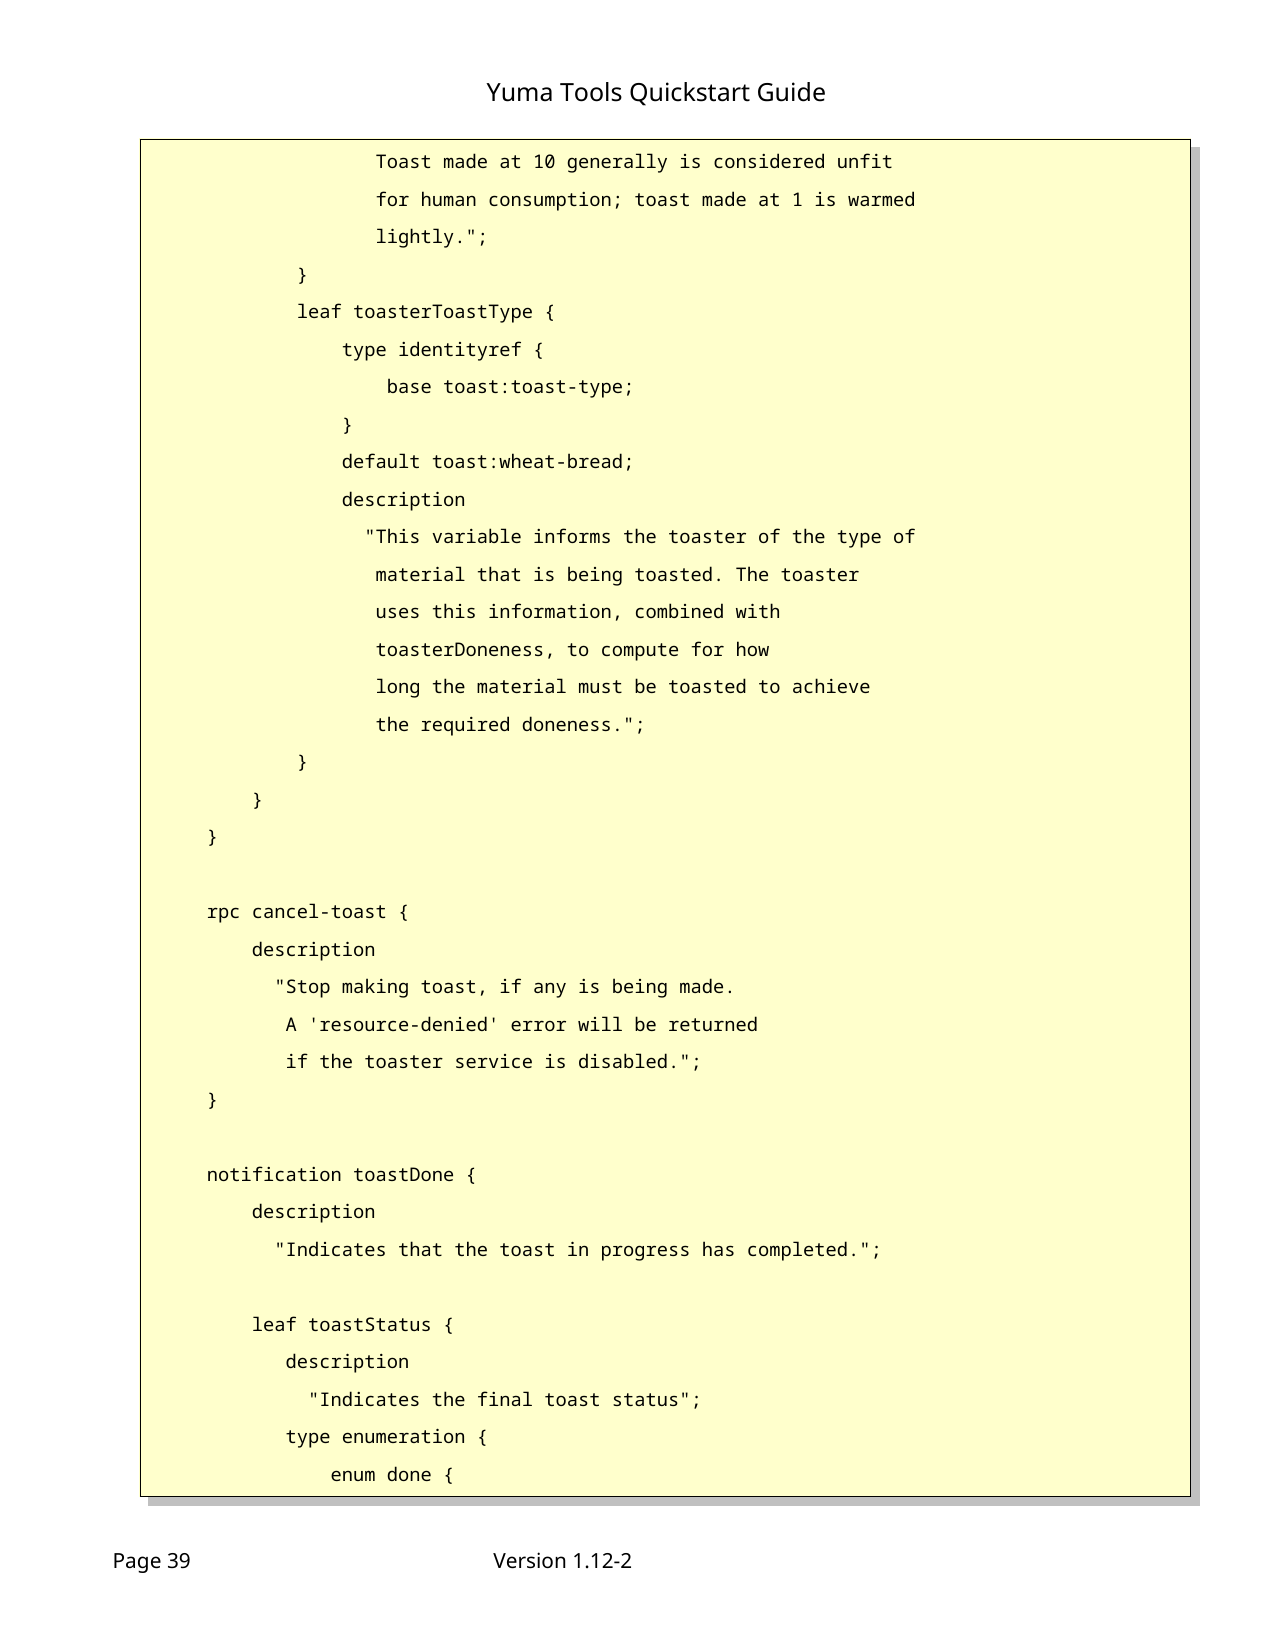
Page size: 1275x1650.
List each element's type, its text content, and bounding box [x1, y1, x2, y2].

text description [141, 476, 1190, 512]
text description [141, 1188, 1190, 1224]
text enum done { [141, 1451, 1190, 1496]
text leaf toasterToastType { [141, 288, 1190, 324]
text } [141, 813, 1190, 849]
text rpc cancel-toast { [141, 888, 1190, 924]
text if the toaster service is disabled."; [141, 1038, 1190, 1074]
text "This variable informs the toaster of the type of [141, 513, 1190, 549]
text notification toastDone { [141, 1151, 1190, 1187]
text long the material must be toasted to achieve [141, 663, 1190, 699]
text for human consumption; toast made at 1 is warmed [141, 176, 1190, 212]
text the required doneness."; [141, 701, 1190, 737]
text } [141, 738, 1190, 774]
text } [141, 776, 1190, 812]
text type enumeration { [141, 1413, 1190, 1449]
text Toast made at 10 generally is considered unfit [141, 140, 1190, 174]
text "Stop making toast, if any is being made. [141, 963, 1190, 999]
text material that is being toasted. The toaster [141, 551, 1190, 587]
text lightly."; [141, 213, 1190, 249]
text description [141, 1338, 1190, 1374]
text default toast:wheat-bread; [141, 438, 1190, 474]
text "Indicates that the toast in progress has completed."; [141, 1226, 1190, 1262]
text toasterDoneness, to compute for how [141, 626, 1190, 662]
text } [141, 1076, 1190, 1112]
text base toast:toast-type; [141, 363, 1190, 399]
text type identityref { [141, 326, 1190, 362]
text A 'resource-denied' error will be returned [141, 1001, 1190, 1037]
text "Indicates the final toast status"; [141, 1376, 1190, 1412]
text description [141, 926, 1190, 962]
text } [141, 251, 1190, 287]
text } [141, 401, 1190, 437]
text uses this information, combined with [141, 588, 1190, 624]
text leaf toastStatus { [141, 1301, 1190, 1337]
